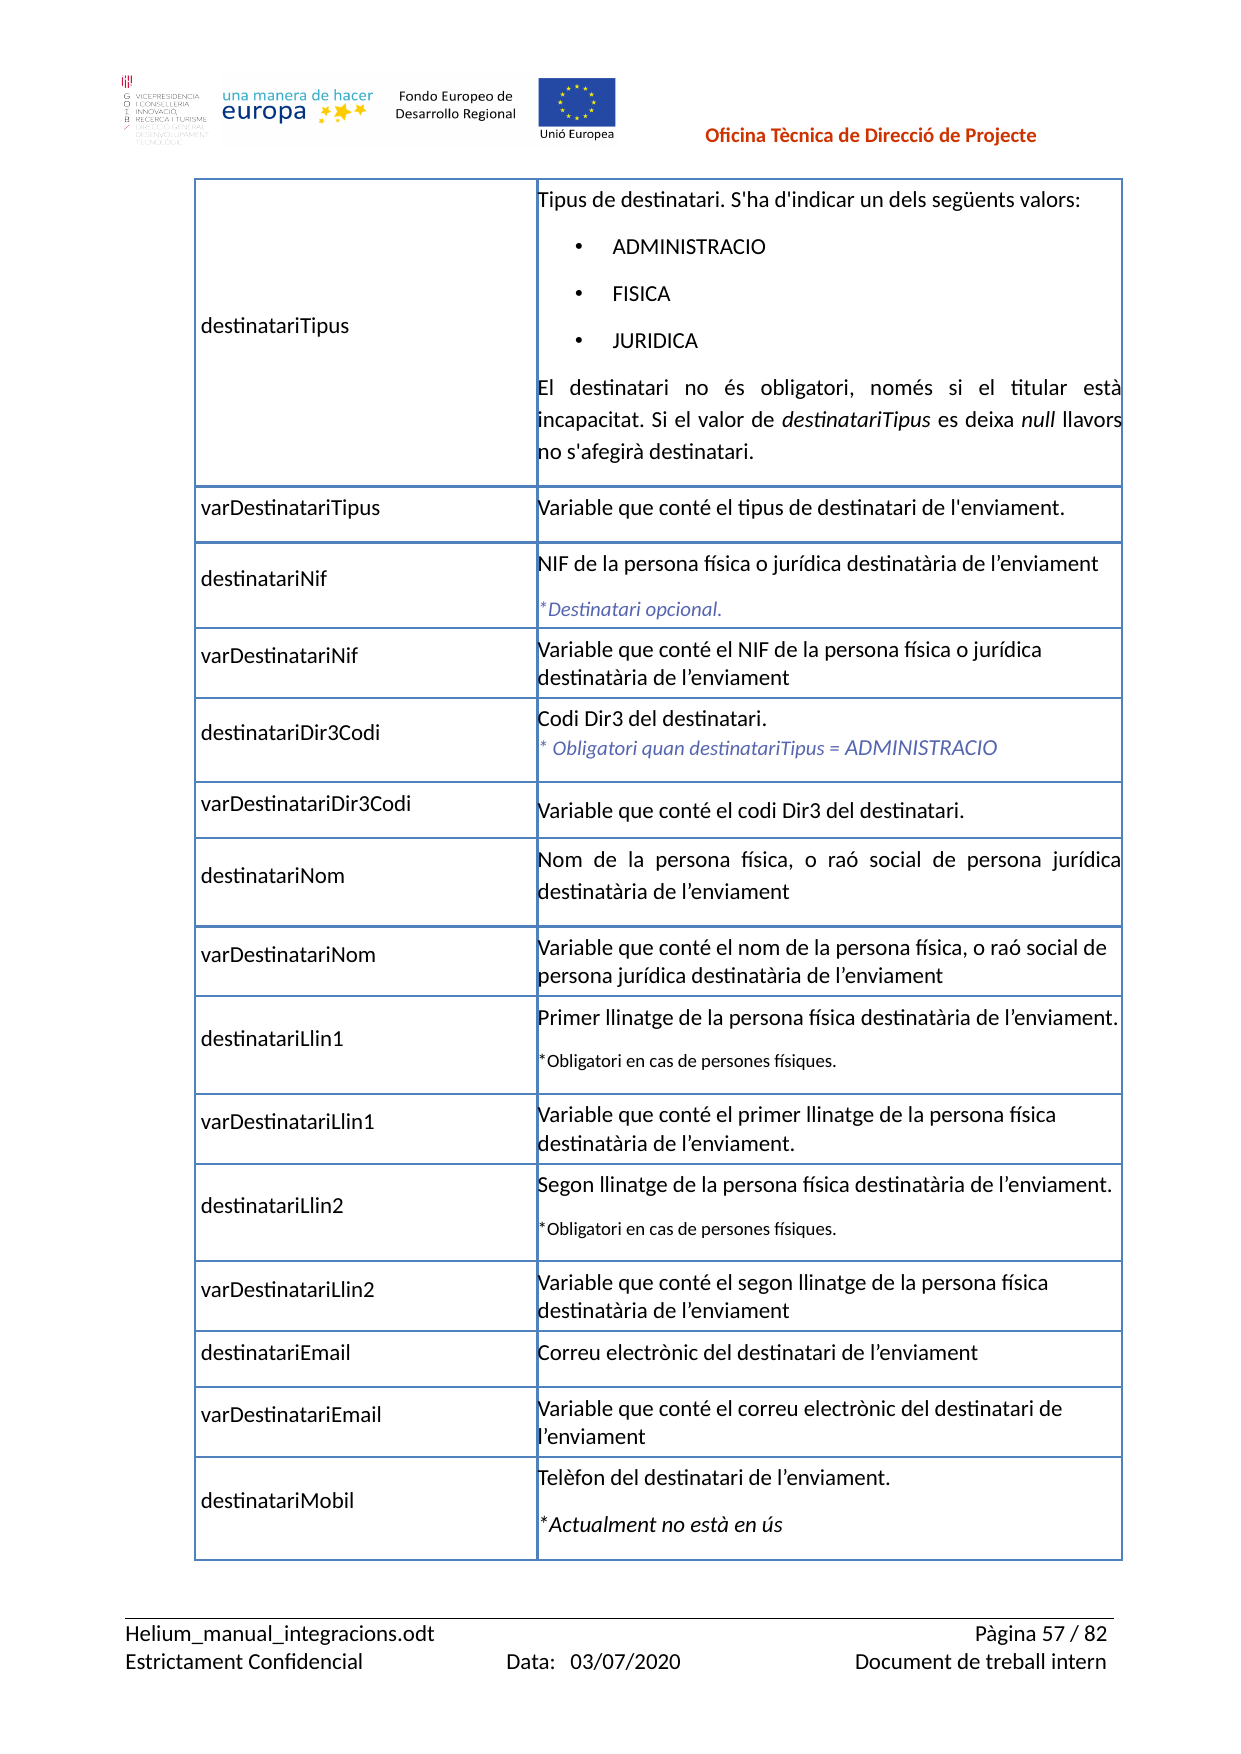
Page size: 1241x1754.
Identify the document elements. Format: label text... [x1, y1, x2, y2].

table_cell varDestinatariNom [196, 928, 536, 995]
table_cell varDestinatariLlin2 [196, 1262, 536, 1330]
table_cell varDestinatariTipus [196, 488, 536, 541]
table_cell destinatariLlin1 [196, 997, 536, 1093]
table_cell Codi Dir3 del destinatari. * Obligatori quan destinatariTipus = ADMINISTRACIO [539, 699, 1121, 781]
table_cell Variable que conté el tipus de destinatari de l'enviament. [539, 488, 1121, 541]
table_cell Variable que conté el nom de la persona física, o raó social de persona jurídica destinatària de l’enviament [539, 928, 1121, 995]
table_cell varDestinatariEmail [196, 1388, 536, 1456]
picture [219, 73, 621, 147]
table_cell Primer llinatge de la persona física destinatària de l’enviament. *Obligatori en cas de persones físiques. [539, 997, 1121, 1093]
picture [118, 73, 213, 147]
table_cell Tipus de destinatari. S'ha d'indicar un dels següents valors: ADMINISTRACIO FISICA JURIDICA El destinatari no és obligatori, només si el titular està incapacitat. Si el valor de destinatariTipus es deixa null llavors no s'afegirà destinatari. [539, 180, 1121, 485]
table_cell Variable que conté el primer llinatge de la persona física destinatària de l’enviament. [539, 1095, 1121, 1162]
table_cell Telèfon del destinatari de l’enviament. *Actualment no està en ús [539, 1458, 1121, 1558]
table_cell varDestinatariDir3Codi [196, 783, 536, 837]
table_cell destinatariMobil [196, 1458, 536, 1558]
table_cell varDestinatariNif [196, 629, 536, 697]
table_cell Variable que conté el correu electrònic del destinatari de l’enviament [539, 1388, 1121, 1456]
table_cell Variable que conté el codi Dir3 del destinatari. [539, 783, 1121, 837]
table_cell Correu electrònic del destinatari de l’enviament [539, 1332, 1121, 1386]
table_cell Variable que conté el segon llinatge de la persona física destinatària de l’enviament [539, 1262, 1121, 1330]
table_cell Nom de la persona física, o raó social de persona jurídica destinatària de l’enviament [539, 839, 1121, 925]
table_cell destinatariNom [196, 839, 536, 925]
table_cell Variable que conté el NIF de la persona física o jurídica destinatària de l’enviament [539, 629, 1121, 697]
table_cell destinatariNif [196, 544, 536, 627]
table_cell destinatariLlin2 [196, 1165, 536, 1260]
table_cell NIF de la persona física o jurídica destinatària de l’enviament *Destinatari opcional. [539, 544, 1121, 627]
table_cell varDestinatariLlin1 [196, 1095, 536, 1162]
table_cell destinatariDir3Codi [196, 699, 536, 781]
table_cell Segon llinatge de la persona física destinatària de l’enviament. *Obligatori en cas de persones físiques. [539, 1165, 1121, 1260]
table_cell destinatariTipus [196, 180, 536, 485]
table_cell destinatariEmail [196, 1332, 536, 1386]
